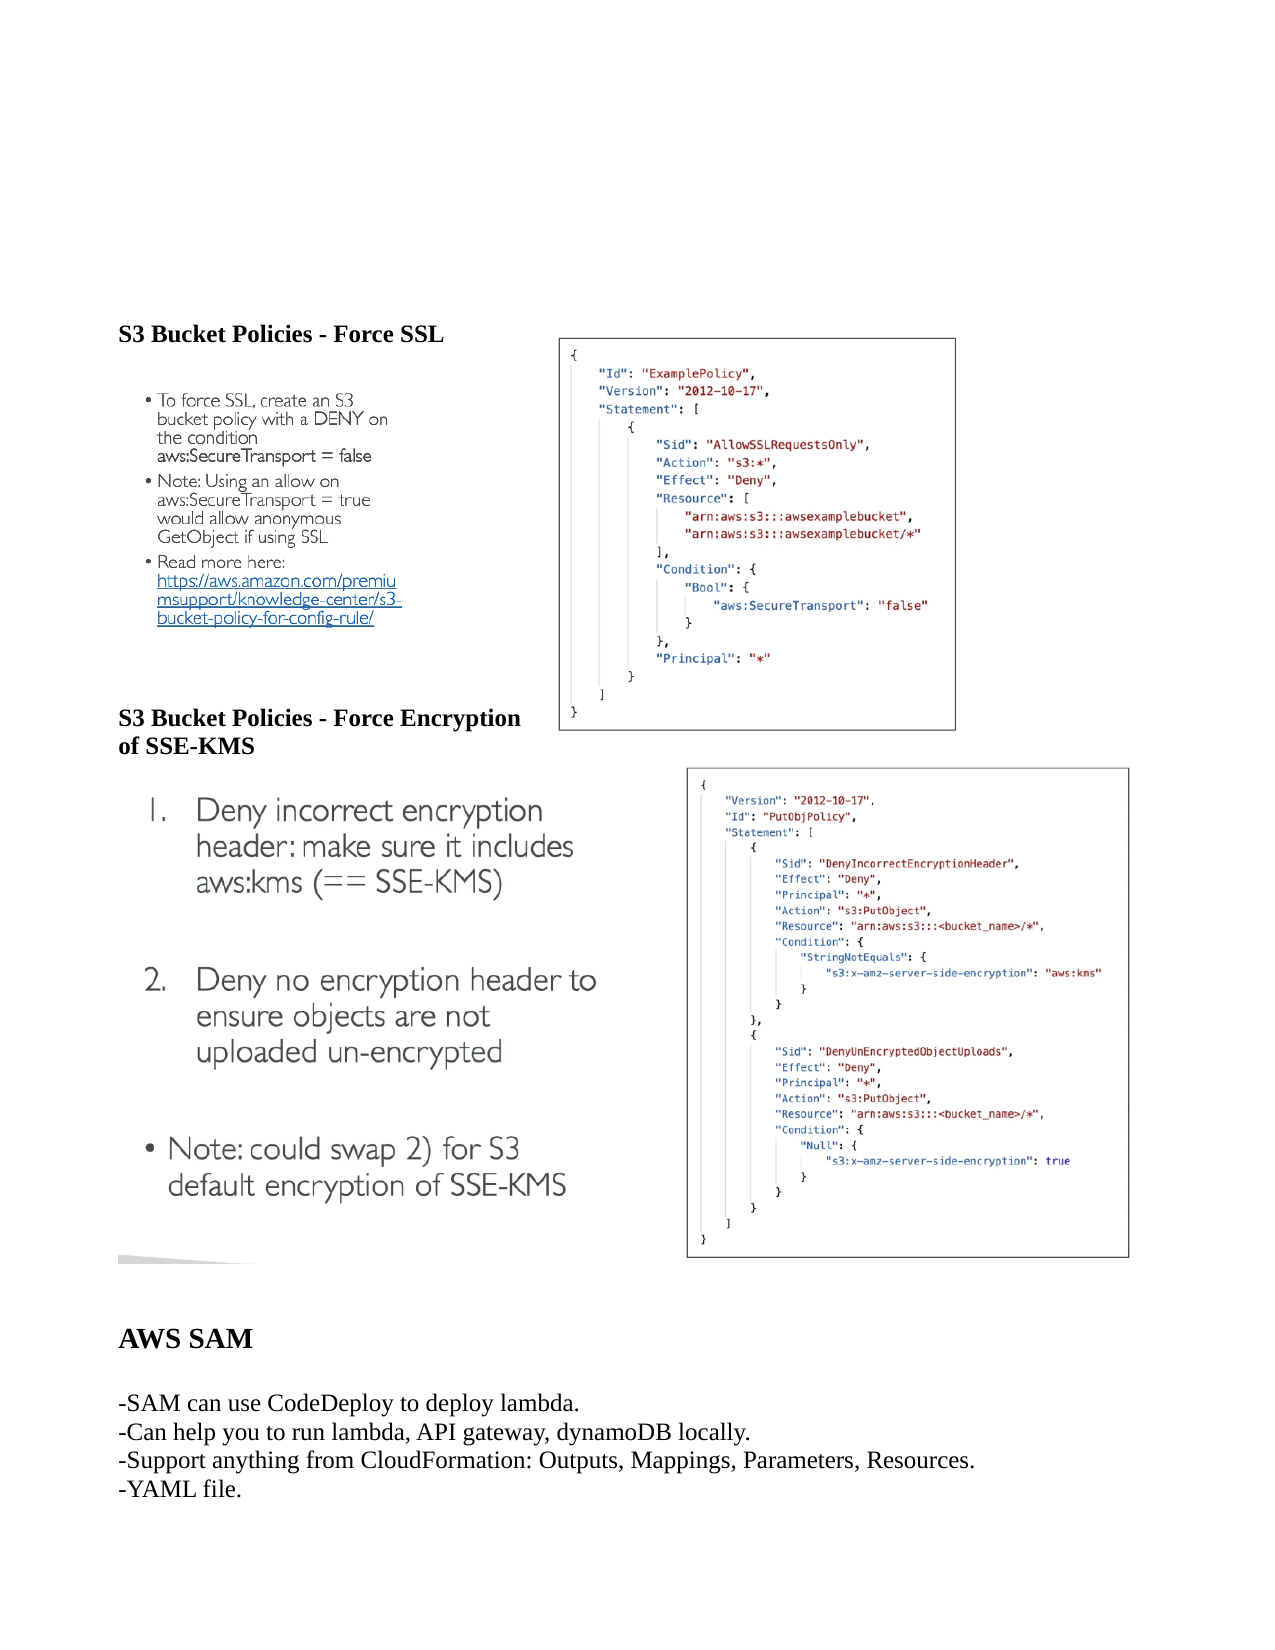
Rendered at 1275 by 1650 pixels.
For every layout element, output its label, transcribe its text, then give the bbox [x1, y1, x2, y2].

text -Support anything from CloudFormation: Outputs, Mappings, Parameters, Resources. [118, 1445, 1157, 1474]
text -SAM can use CodeDeploy to deploy lambda. [118, 1388, 1157, 1417]
text S3 Bucket Policies - Force Encryption of SSE-KMS [118, 703, 1157, 760]
text AWS SAM [118, 1321, 1157, 1354]
picture [128, 380, 423, 641]
text S3 Bucket Policies - Force SSL [118, 319, 1157, 348]
text -YAML file. [118, 1474, 1157, 1503]
picture [546, 332, 977, 754]
text -Can help you to run lambda, API gateway, dynamoDB locally. [118, 1417, 1157, 1445]
picture [118, 760, 1157, 1264]
